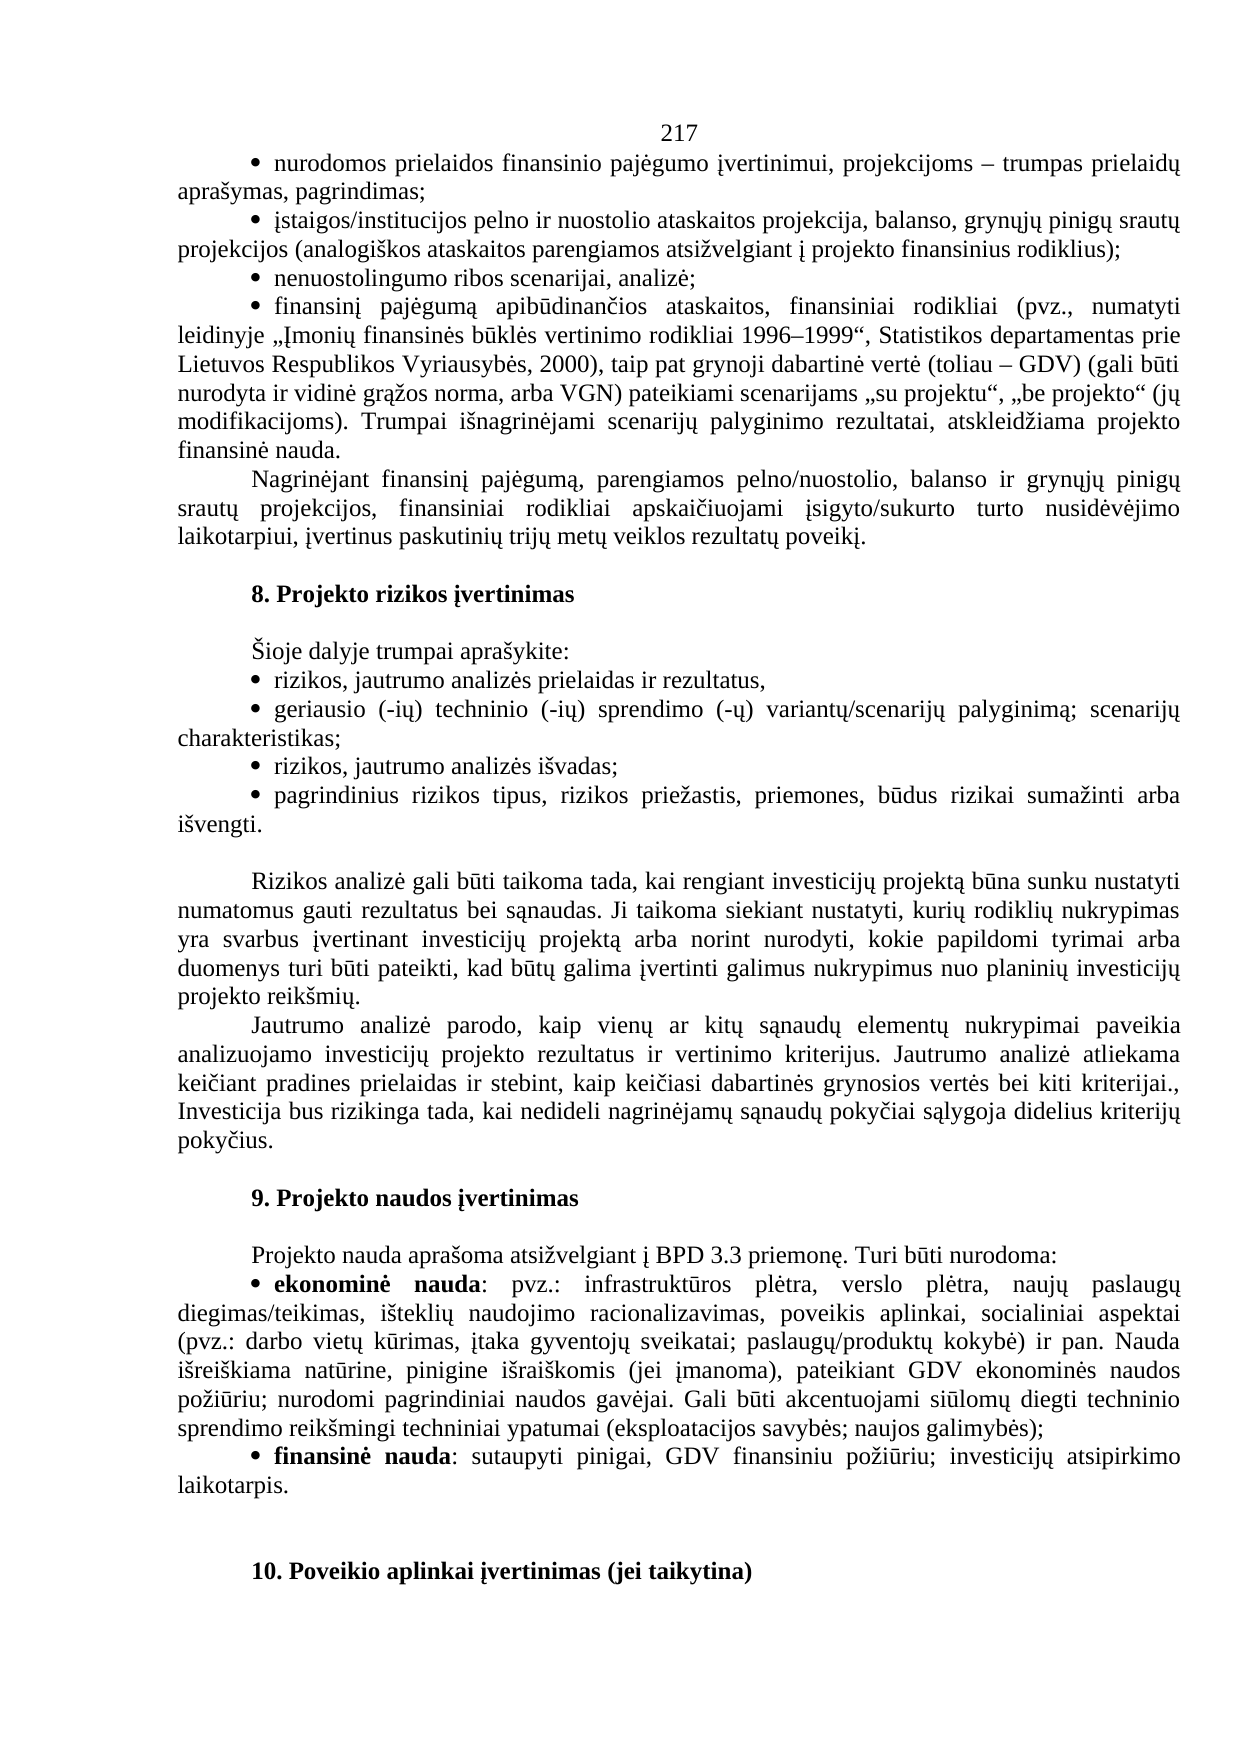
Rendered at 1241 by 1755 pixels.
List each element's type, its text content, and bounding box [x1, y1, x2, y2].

text Nagrinėjant finansinį pajėgumą, parengiamos pelno/nuostolio, balanso ir grynųjų pinigų srautų projekcijos, finansiniai rodikliai apskaičiuojami įsigyto/sukurto turto nusidėvėjimo laikotarpiui, įvertinus paskutinių trijų metų veiklos rezultatų poveikį. [177, 464, 1181, 550]
text ekonominė nauda: pvz.: infrastruktūros plėtra, verslo plėtra, naujų paslaugų diegimas/teikimas, išteklių naudojimo racionalizavimas, poveikis aplinkai, socialiniai aspektai (pvz.: darbo vietų kūrimas, įtaka gyventojų sveikatai; paslaugų/produktų kokybė) ir pan. Nauda išreiškiama natūrine, pinigine išraiškomis (jei įmanoma), pateikiant GDV ekonominės naudos požiūriu; nurodomi pagrindiniai naudos gavėjai. Gali būti akcentuojami siūlomų diegti techninio sprendimo reikšmingi techniniai ypatumai (eksploatacijos savybės; naujos galimybės); [177, 1269, 1181, 1441]
text 10. Poveikio aplinkai įvertinimas (jei taikytina) [177, 1556, 1181, 1585]
text nenuostolingumo ribos scenarijai, analizė; [177, 263, 1181, 291]
text geriausio (-ių) techninio (-ių) sprendimo (-ų) variantų/scenarijų palyginimą; scenarijų charakteristikas; [177, 694, 1181, 751]
text Projekto nauda aprašoma atsižvelgiant į BPD 3.3 priemonę. Turi būti nurodoma: [177, 1240, 1181, 1269]
text 8. Projekto rizikos įvertinimas [177, 579, 1181, 608]
text Rizikos analizė gali būti taikoma tada, kai rengiant investicijų projektą būna sunku nustatyti numatomus gauti rezultatus bei sąnaudas. Ji taikoma siekiant nustatyti, kurių rodiklių nukrypimas yra svarbus įvertinant investicijų projektą arba norint nurodyti, kokie papildomi tyrimai arba duomenys turi būti pateikti, kad būtų galima įvertinti galimus nukrypimus nuo planinių investicijų projekto reikšmių. [177, 866, 1181, 1010]
text Jautrumo analizė parodo, kaip vienų ar kitų sąnaudų elementų nukrypimai paveikia analizuojamo investicijų projekto rezultatus ir vertinimo kriterijus. Jautrumo analizė atliekama keičiant pradines prielaidas ir stebint, kaip keičiasi dabartinės grynosios vertės bei kiti kriterijai., Investicija bus rizikinga tada, kai nedideli nagrinėjamų sąnaudų pokyčiai sąlygoja didelius kriterijų pokyčius. [177, 1010, 1181, 1154]
text pagrindinius rizikos tipus, rizikos priežastis, priemones, būdus rizikai sumažinti arba išvengti. [177, 780, 1181, 838]
text finansinė nauda: sutaupyti pinigai, GDV finansiniu požiūriu; investicijų atsipirkimo laikotarpis. [177, 1441, 1181, 1499]
text nurodomos prielaidos finansinio pajėgumo įvertinimui, projekcijoms – trumpas prielaidų aprašymas, pagrindimas; [177, 148, 1181, 205]
text rizikos, jautrumo analizės prielaidas ir rezultatus, [177, 665, 1181, 694]
text 9. Projekto naudos įvertinimas [177, 1183, 1181, 1211]
text rizikos, jautrumo analizės išvadas; [177, 751, 1181, 780]
text finansinį pajėgumą apibūdinančios ataskaitos, finansiniai rodikliai (pvz., numatyti leidinyje „Įmonių finansinės būklės vertinimo rodikliai 1996–1999“, Statistikos departamentas prie Lietuvos Respublikos Vyriausybės, 2000), taip pat grynoji dabartinė vertė (toliau – GDV) (gali būti nurodyta ir vidinė grąžos norma, arba VGN) pateikiami scenarijams „su projektu“, „be projekto“ (jų modifikacijoms). Trumpai išnagrinėjami scenarijų palyginimo rezultatai, atskleidžiama projekto finansinė nauda. [177, 291, 1181, 464]
text įstaigos/institucijos pelno ir nuostolio ataskaitos projekcija, balanso, grynųjų pinigų srautų projekcijos (analogiškos ataskaitos parengiamos atsižvelgiant į projekto finansinius rodiklius); [177, 205, 1181, 263]
text Šioje dalyje trumpai aprašykite: [177, 636, 1181, 665]
